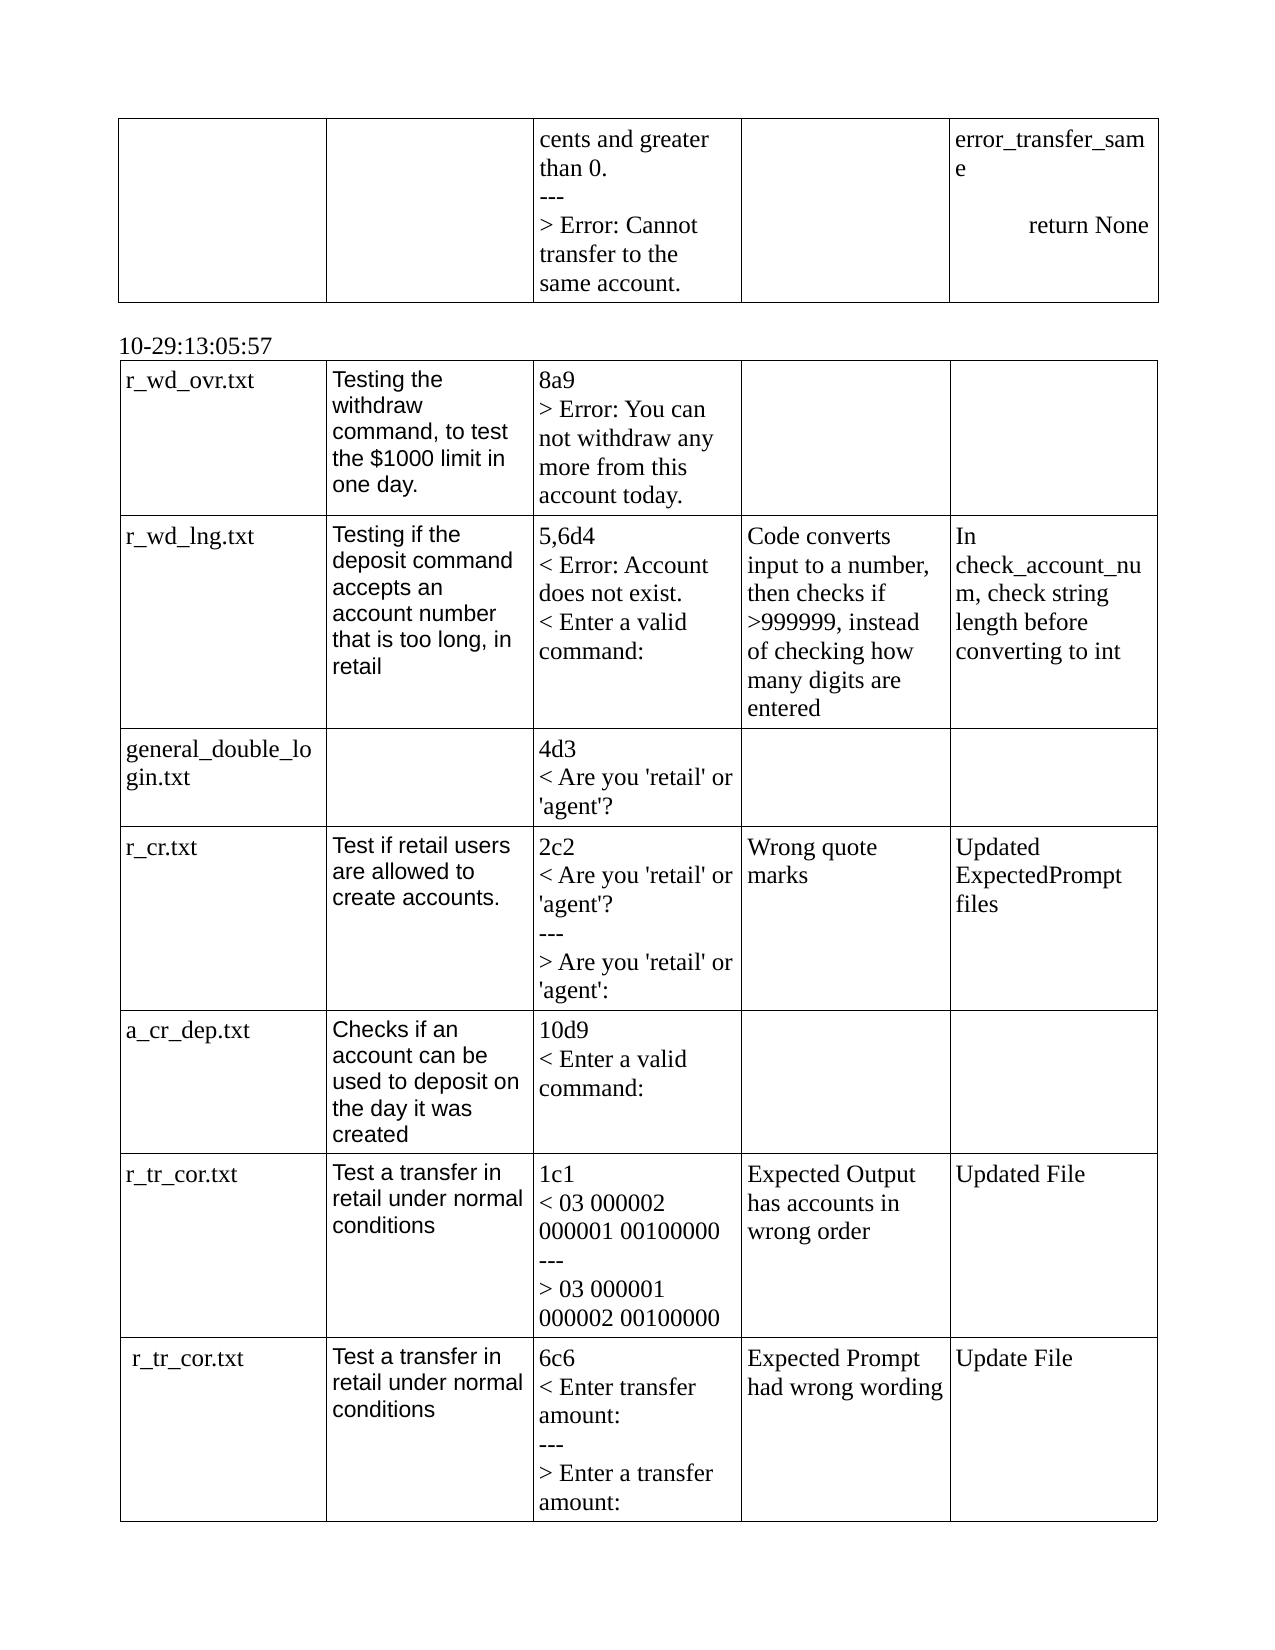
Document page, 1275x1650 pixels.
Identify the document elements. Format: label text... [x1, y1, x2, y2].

table_cell Expected Prompt had wrong wording [742, 1338, 950, 1521]
table_cell [742, 1011, 950, 1153]
table_header r_wd_ovr.txt [121, 361, 326, 515]
table_header [951, 361, 1157, 515]
table_cell In check_account_num, check string length before converting to int [951, 516, 1157, 728]
table_cell Code converts input to a number, then checks if >999999, instead of checking how many digits are entered [742, 516, 950, 728]
table_cell Test a transfer in retail under normal conditions [327, 1154, 533, 1337]
table_cell Testing if the deposit command accepts an account number that is too long, in retail [327, 516, 533, 728]
table_cell [742, 119, 949, 302]
table_cell Updated ExpectedPrompt files [951, 827, 1157, 1010]
table_cell [119, 119, 326, 302]
table_cell Update File [951, 1338, 1157, 1521]
table_cell r_cr.txt [121, 827, 326, 1010]
table_cell 1c1 < 03 000002 000001 00100000 --- > 03 000001 000002 00100000 [534, 1154, 741, 1337]
table_cell 4d3 < Are you 'retail' or 'agent'? [534, 729, 741, 826]
table_header Testing the withdraw command, to test the $1000 limit in one day. [327, 361, 533, 515]
table_cell general_double_login.txt [121, 729, 326, 826]
table_cell 2c2 < Are you 'retail' or 'agent'? --- > Are you 'retail' or 'agent': [534, 827, 741, 1010]
table_cell Test if retail users are allowed to create accounts. [327, 827, 533, 1010]
table_cell error_transfer_same return None [950, 119, 1158, 302]
table_cell cents and greater than 0. --- > Error: Cannot transfer to the same account. [534, 119, 741, 302]
table_header [742, 361, 950, 515]
table_cell Updated File [951, 1154, 1157, 1337]
table_cell r_tr_cor.txt [121, 1338, 326, 1521]
table_cell 5,6d4 < Error: Account does not exist. < Enter a valid command: [534, 516, 741, 728]
table_cell Expected Output has accounts in wrong order [742, 1154, 950, 1337]
table_cell Wrong quote marks [742, 827, 950, 1010]
table_cell r_tr_cor.txt [121, 1154, 326, 1337]
text 10-29:13:05:57 [118, 331, 1157, 360]
table_cell r_wd_lng.txt [121, 516, 326, 728]
table_cell [951, 729, 1157, 826]
table_cell Test a transfer in retail under normal conditions [327, 1338, 533, 1521]
table_cell 10d9 < Enter a valid command: [534, 1011, 741, 1153]
table_cell [742, 729, 950, 826]
table_cell Checks if an account can be used to deposit on the day it was created [327, 1011, 533, 1153]
table_header 8a9 > Error: You can not withdraw any more from this account today. [534, 361, 741, 515]
table_cell 6c6 < Enter transfer amount: --- > Enter a transfer amount: [534, 1338, 741, 1521]
table_cell a_cr_dep.txt [121, 1011, 326, 1153]
table_cell [327, 729, 533, 826]
table_cell [951, 1011, 1157, 1153]
table_cell [327, 119, 533, 302]
